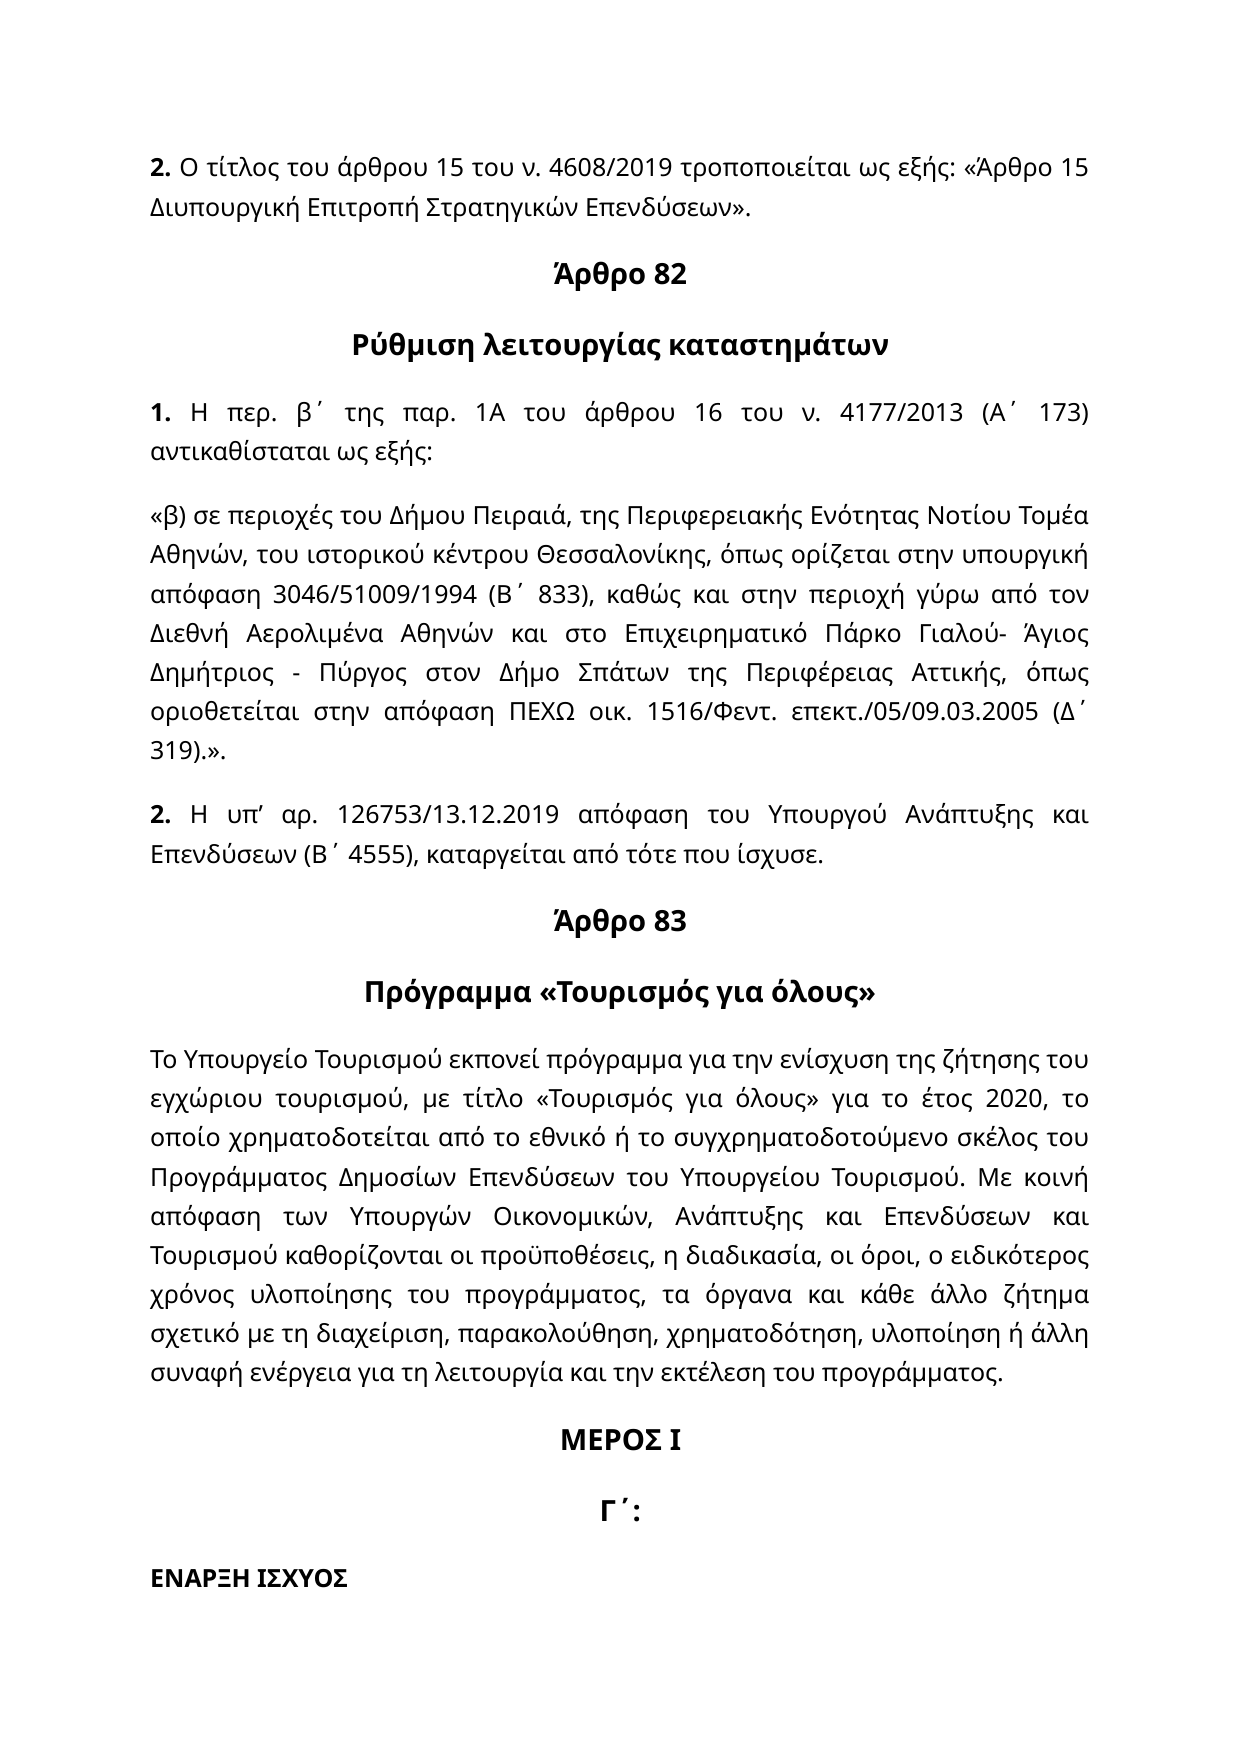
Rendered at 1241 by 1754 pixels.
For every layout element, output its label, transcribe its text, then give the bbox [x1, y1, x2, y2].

subtitle Ρύθμιση λειτουργίας καταστημάτων [150, 324, 1090, 364]
text 2. Ο τίτλος του άρθρου 15 του ν. 4608/2019 τροποποιείται ως εξής: «Άρθρο 15 Διυπουργική Επιτροπή Στρατηγικών Επενδύσεων». [150, 150, 1090, 223]
text «β) σε περιοχές του Δήμου Πειραιά, της Περιφερειακής Ενότητας Νοτίου Τομέα Αθηνών, του ιστορικού κέντρου Θεσσαλονίκης, όπως ορίζεται στην υπουργική απόφαση 3046/51009/1994 (Β΄ 833), καθώς και στην περιοχή γύρω από τον Διεθνή Αερολιμένα Αθηνών και στο Επιχειρηματικό Πάρκο Γιαλού- Άγιος Δημήτριος - Πύργος στον Δήμο Σπάτων της Περιφέρειας Αττικής, όπως οριοθετείται στην απόφαση ΠΕΧΩ οικ. 1516/Φεντ. επεκτ./05/09.03.2005 (Δ΄ 319).». [150, 498, 1090, 767]
subtitle ΜΕΡΟΣ Ι [150, 1419, 1090, 1459]
subtitle Άρθρο 82 [150, 253, 1090, 293]
subtitle Άρθρο 83 [150, 900, 1090, 940]
text 1. Η περ. β΄ της παρ. 1Α του άρθρου 16 του ν. 4177/2013 (Α΄ 173) αντικαθίσταται ως εξής: [150, 394, 1090, 468]
text Το Υπουργείο Τουρισμού εκπονεί πρόγραμμα για την ενίσχυση της ζήτησης του εγχώριου τουρισμού, με τίτλο «Τουρισμός για όλους» για το έτος 2020, το οποίο χρηματοδοτείται από το εθνικό ή το συγχρηματοδοτούμενο σκέλος του Προγράμματος Δημοσίων Επενδύσεων του Υπουργείου Τουρισμού. Με κοινή απόφαση των Υπουργών Οικονομικών, Ανάπτυξης και Επενδύσεων και Τουρισμού καθορίζονται οι προϋποθέσεις, η διαδικασία, οι όροι, ο ειδικότερος χρόνος υλοποίησης του προγράμματος, τα όργανα και κάθε άλλο ζήτημα σχετικό με τη διαχείριση, παρακολούθηση, χρηματοδότηση, υλοποίηση ή άλλη συναφή ενέργεια για τη λειτουργία και την εκτέλεση του προγράμματος. [150, 1042, 1090, 1389]
subtitle Πρόγραμμα «Τουρισμός για όλους» [150, 971, 1090, 1011]
text ΕΝΑΡΞΗ ΙΣΧΥΟΣ [150, 1560, 1090, 1594]
text 2. Η υπ’ αρ. 126753/13.12.2019 απόφαση του Υπουργού Ανάπτυξης και Επενδύσεων (Β΄ 4555), καταργείται από τότε που ίσχυσε. [150, 797, 1090, 870]
subtitle Γ΄: [150, 1490, 1090, 1529]
